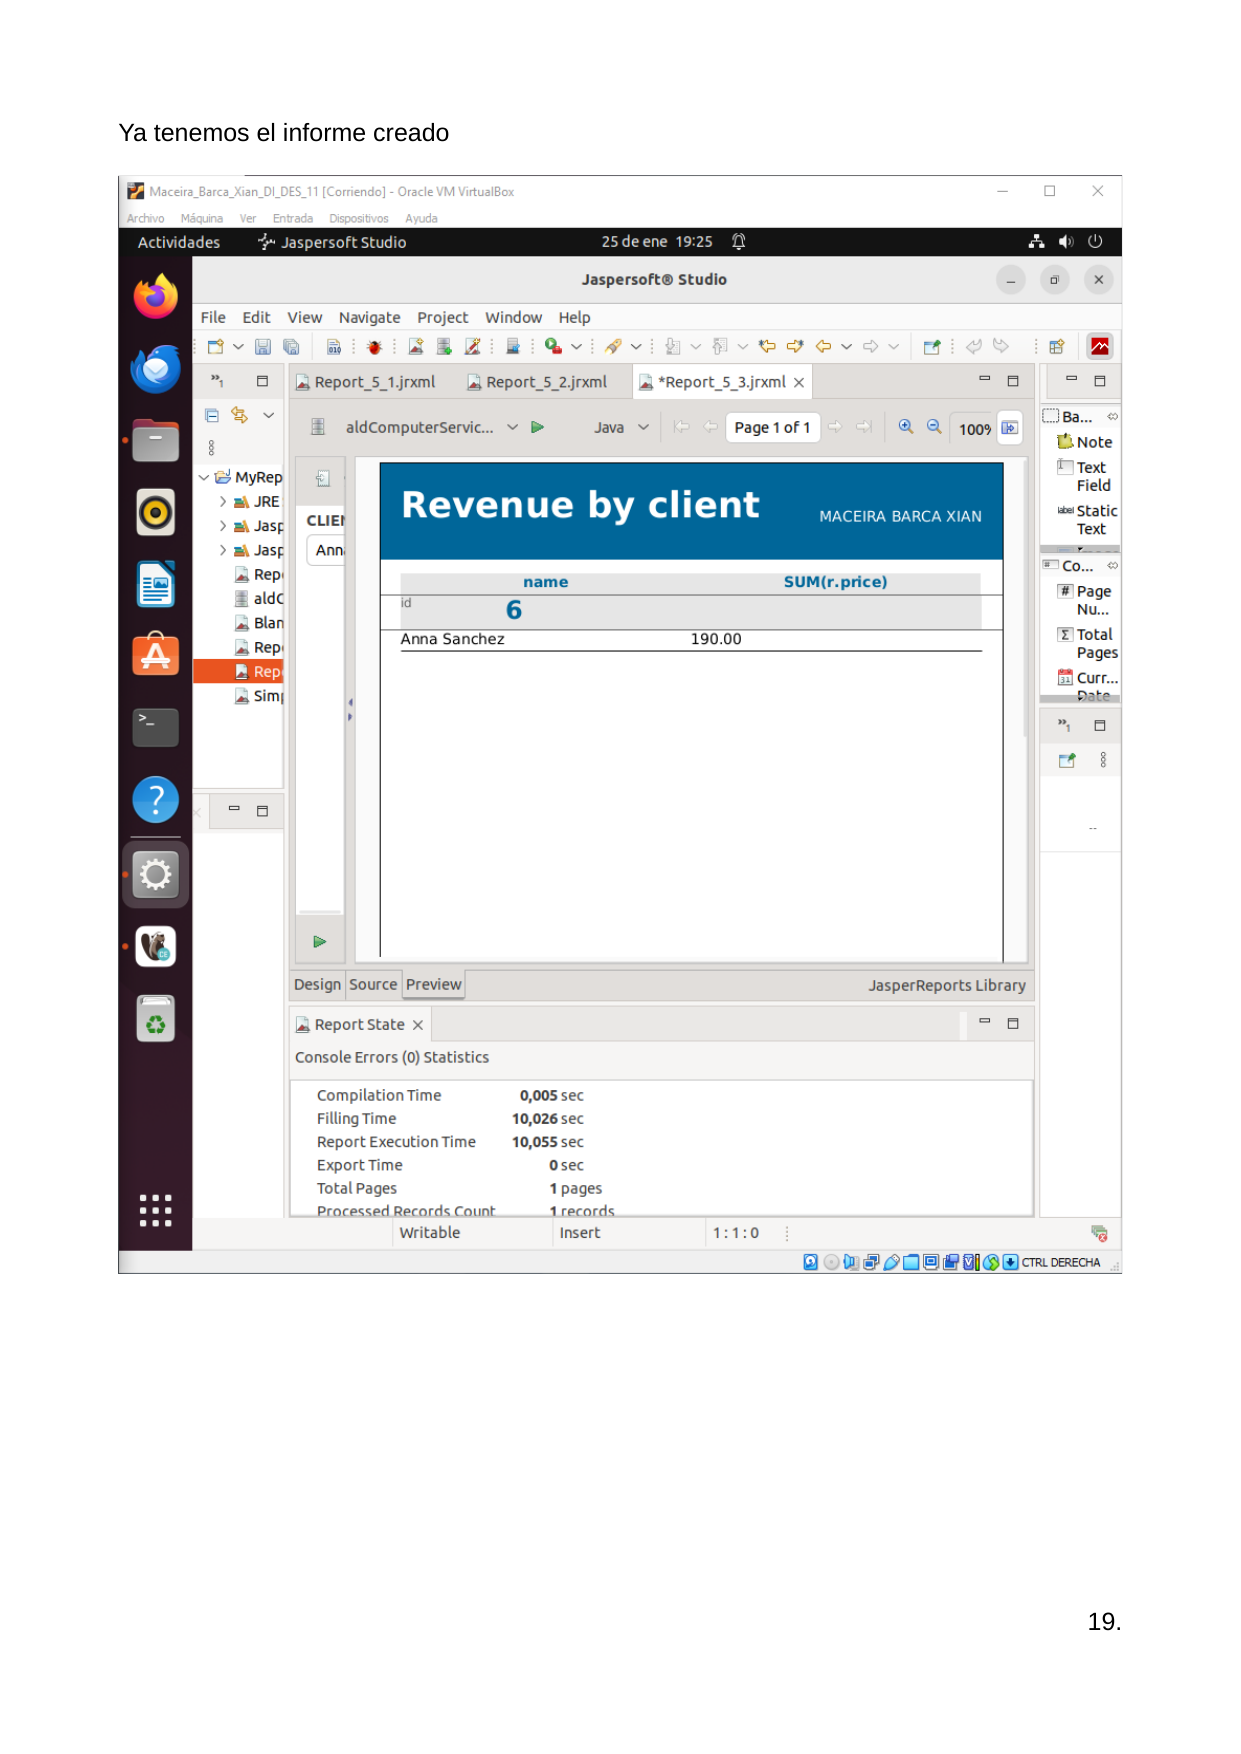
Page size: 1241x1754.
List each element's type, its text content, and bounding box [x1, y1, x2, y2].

picture [118, 175, 1123, 1274]
text Ya tenemos el informe creado [118, 118, 1122, 147]
